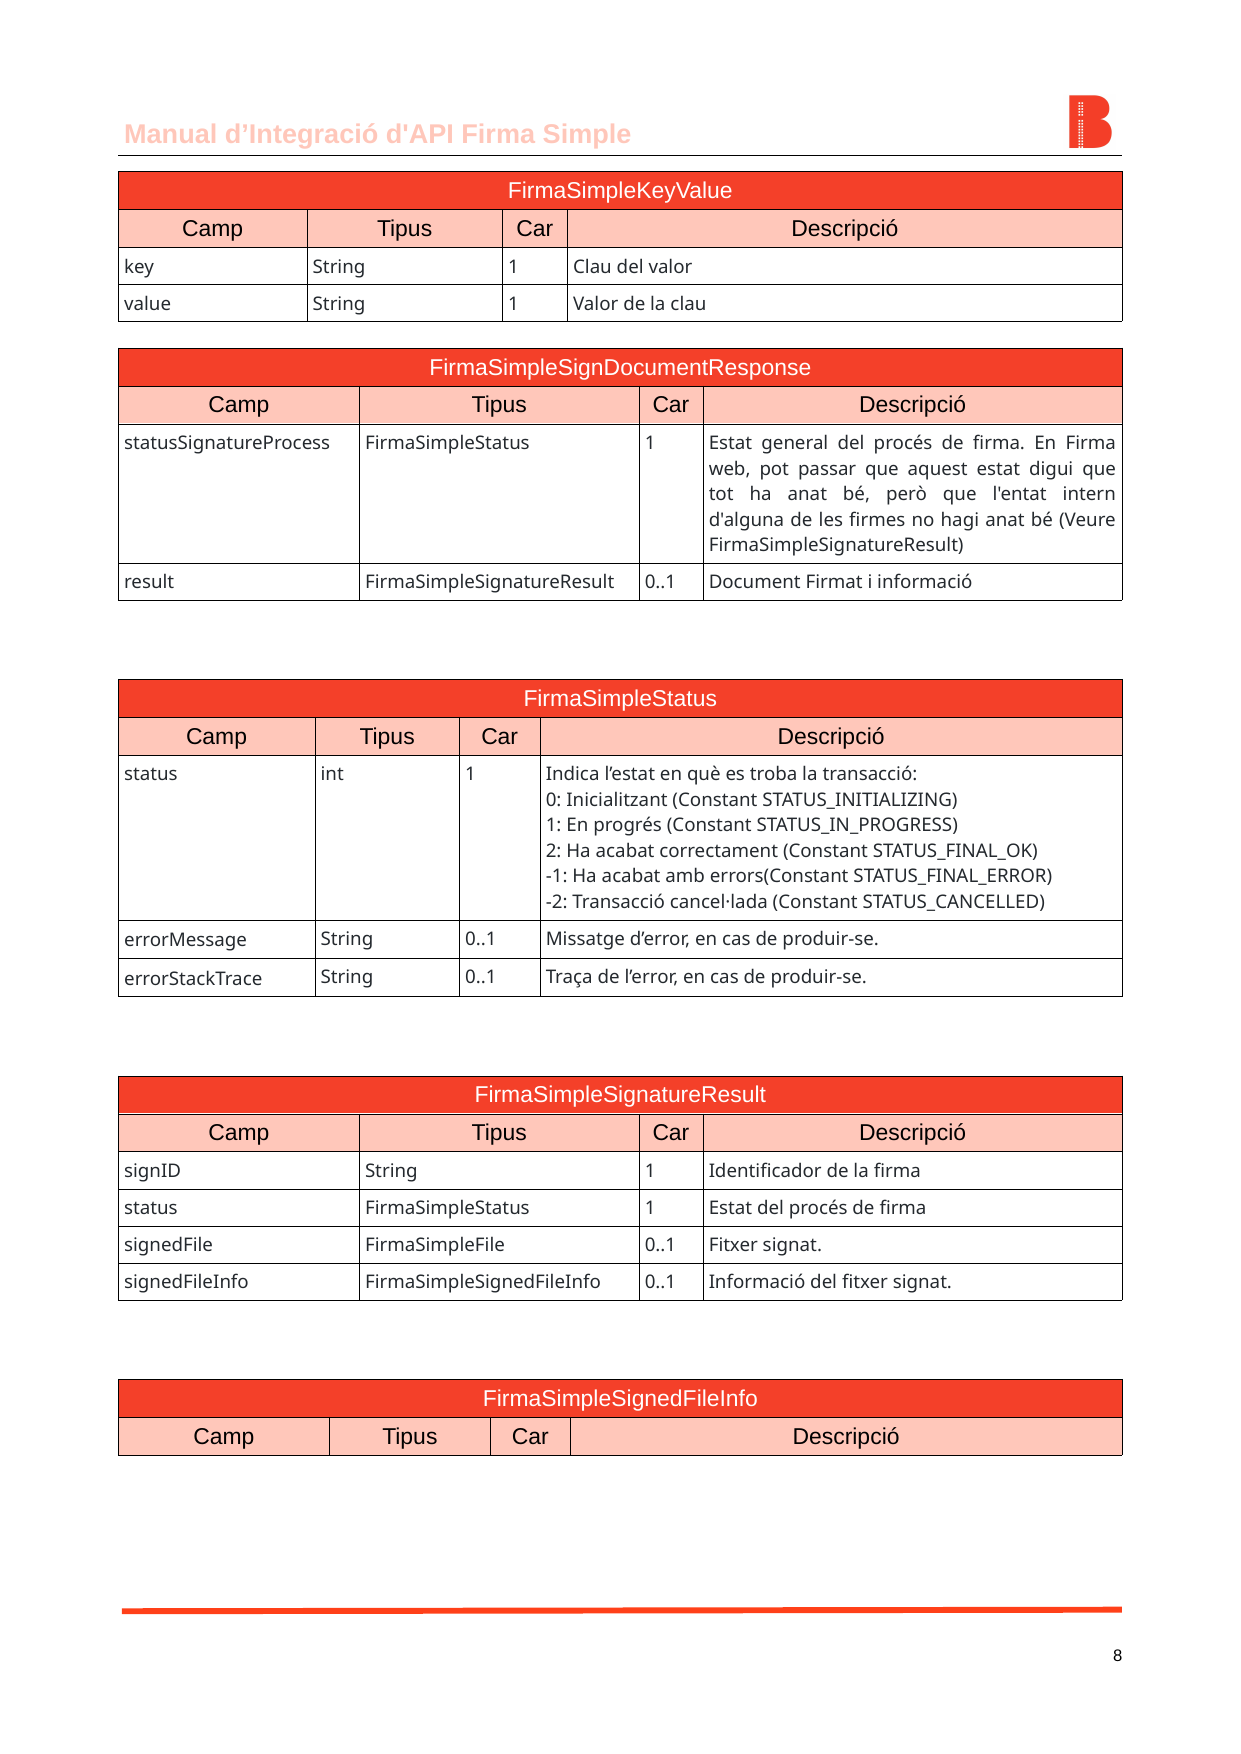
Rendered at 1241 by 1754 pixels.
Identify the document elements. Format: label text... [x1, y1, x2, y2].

table_cell Tipus [316, 718, 459, 755]
table_cell Informació del fitxer signat. [704, 1264, 1122, 1300]
table_cell status [119, 1190, 359, 1226]
table_cell Car [503, 210, 567, 247]
table_cell String [316, 959, 459, 996]
table_header FirmaSimpleStatus [119, 680, 1122, 717]
table_cell Car [491, 1418, 570, 1455]
table_cell FirmaSimpleSignatureResult [360, 564, 639, 600]
table_cell 1 [503, 285, 567, 321]
table_cell statusSignatureProcess [119, 425, 359, 563]
table_cell Car [640, 1115, 703, 1151]
table_cell Descripció [541, 718, 1122, 755]
table_cell FirmaSimpleStatus [360, 425, 639, 563]
table_cell 1 [503, 248, 567, 284]
table_cell FirmaSimpleStatus [360, 1190, 639, 1226]
table_cell errorMessage [119, 921, 315, 958]
table_cell 0..1 [640, 1264, 703, 1300]
table_cell Identificador de la firma [704, 1152, 1122, 1188]
table_cell 0..1 [640, 564, 703, 600]
table_cell key [119, 248, 307, 284]
table_cell Valor de la clau [568, 285, 1122, 321]
table_cell Descripció [568, 210, 1122, 247]
table_cell Missatge d’error, en cas de produir-se. [541, 921, 1122, 958]
table_cell 0..1 [460, 959, 540, 996]
table_cell signedFileInfo [119, 1264, 359, 1300]
table_cell Tipus [330, 1418, 490, 1455]
table_cell String [308, 248, 502, 284]
table_header FirmaSimpleSignDocumentResponse [119, 349, 1122, 386]
table_cell Camp [119, 387, 359, 423]
table_cell Tipus [360, 387, 639, 423]
picture [1063, 94, 1117, 150]
table_cell Car [640, 387, 703, 423]
table_cell Camp [119, 1115, 359, 1151]
table_header FirmaSimpleSignedFileInfo [119, 1380, 1122, 1417]
table_cell signID [119, 1152, 359, 1188]
table_cell 1 [460, 756, 540, 919]
table_cell Descripció [704, 1115, 1122, 1151]
table_cell 1 [640, 1152, 703, 1188]
table_cell int [316, 756, 459, 919]
table_cell Tipus [360, 1115, 639, 1151]
table_cell Car [460, 718, 540, 755]
table_cell errorStackTrace [119, 959, 315, 996]
table_cell Descripció [704, 387, 1122, 423]
table_cell 0..1 [640, 1227, 703, 1263]
table_cell FirmaSimpleSignedFileInfo [360, 1264, 639, 1300]
table_cell Estat del procés de firma [704, 1190, 1122, 1226]
table_cell 1 [640, 425, 703, 563]
table_cell status [119, 756, 315, 919]
table_header FirmaSimpleSignatureResult [119, 1077, 1122, 1113]
table_cell Camp [119, 1418, 329, 1455]
table_cell FirmaSimpleFile [360, 1227, 639, 1263]
table_cell Descripció [571, 1418, 1122, 1455]
table_cell Camp [119, 210, 307, 247]
table_cell Fitxer signat. [704, 1227, 1122, 1263]
table_cell 0..1 [460, 921, 540, 958]
table_cell signedFile [119, 1227, 359, 1263]
table_cell Clau del valor [568, 248, 1122, 284]
table_cell String [316, 921, 459, 958]
table_header FirmaSimpleKeyValue [119, 172, 1122, 209]
table_cell Camp [119, 718, 315, 755]
table_cell String [360, 1152, 639, 1188]
table_cell Estat general del procés de firma. En Firma web, pot passar que aquest estat digui que tot ha anat bé, però que l'entat intern d'alguna de les firmes no hagi anat bé (Veure FirmaSimpleSignatureResult) [704, 425, 1122, 563]
table_cell value [119, 285, 307, 321]
table_cell 1 [640, 1190, 703, 1226]
table_cell Indica l’estat en què es troba la transacció: 0: Inicialitzant (Constant STATUS_INITIALIZING) 1: En progrés (Constant STATUS_IN_PROGRESS) 2: Ha acabat correctament (Constant STATUS_FINAL_OK) -1: Ha acabat amb errors(Constant STATUS_FINAL_ERROR) -2: Transacció cancel·lada (Constant STATUS_CANCELLED) [541, 756, 1122, 919]
table_cell String [308, 285, 502, 321]
table_cell Document Firmat i informació [704, 564, 1122, 600]
table_cell result [119, 564, 359, 600]
table_cell Tipus [308, 210, 502, 247]
table_cell Traça de l’error, en cas de produir-se. [541, 959, 1122, 996]
